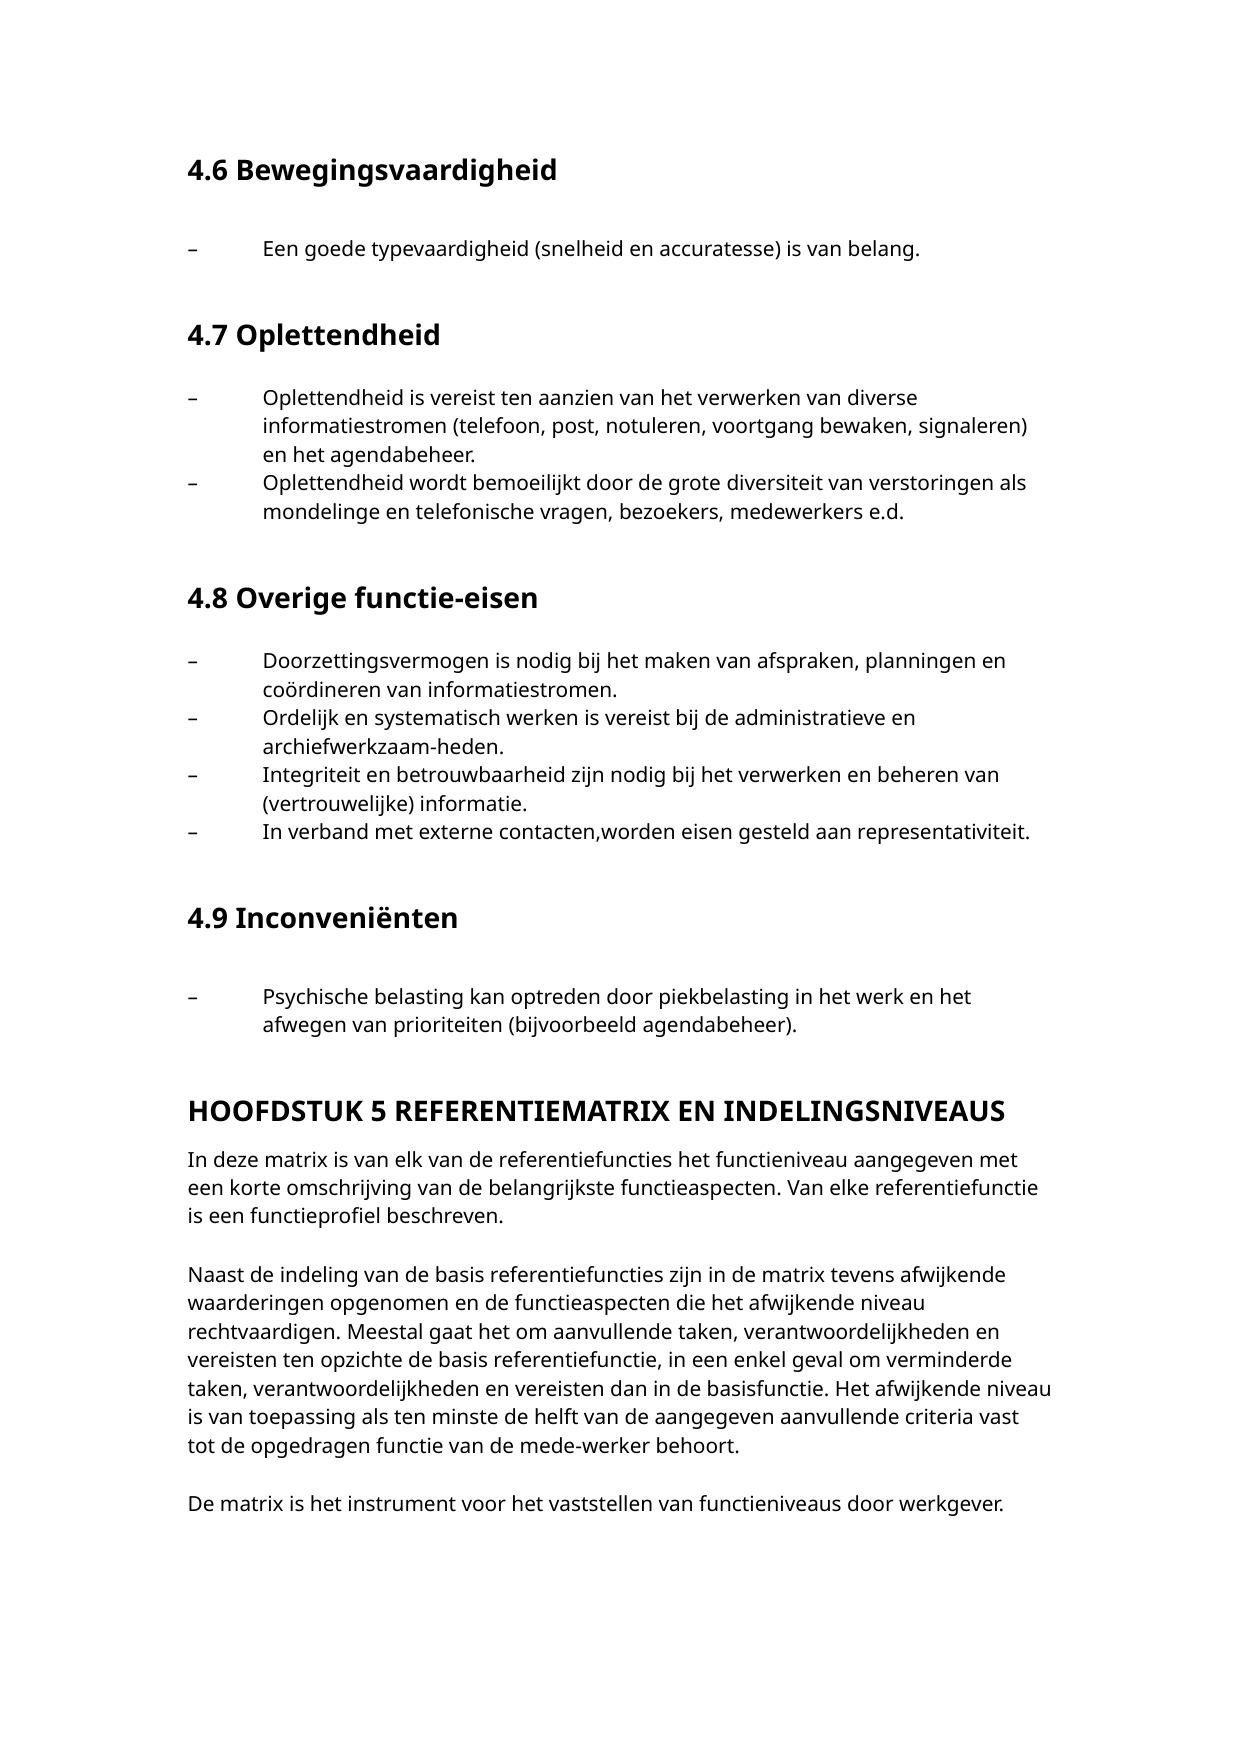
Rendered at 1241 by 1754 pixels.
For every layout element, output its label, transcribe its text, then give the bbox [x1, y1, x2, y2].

list Integriteit en betrouwbaarheid zijn nodig bij het verwerken en beheren van (vertrouwelijke) informatie. [187, 760, 1053, 817]
list Oplettendheid wordt bemoeilijkt door de grote diversiteit van verstoringen als mondelinge en telefonische vragen, bezoekers, medewerkers e.d. [187, 468, 1053, 525]
subtitle 4.6 Bewegingsvaardigheid [187, 150, 1053, 189]
text In deze matrix is van elk van de referentiefuncties het functieniveau aangegeven met een korte omschrijving van de belangrijkste functieaspecten. Van elke referentiefunctie is een functieprofiel beschreven. [187, 1145, 1053, 1230]
list Ordelijk en systematisch werken is vereist bij de administratieve en archiefwerkzaam-heden. [187, 703, 1053, 760]
list In verband met externe contacten,worden eisen gesteld aan representativiteit. [187, 817, 1053, 846]
text De matrix is het instrument voor het vaststellen van functieniveaus door werkgever. [187, 1489, 1053, 1518]
subtitle 4.9 Inconveniënten [187, 898, 1053, 937]
text Naast de indeling van de basis referentiefuncties zijn in de matrix tevens afwijkende waarderingen opgenomen en de functieaspecten die het afwijkende niveau rechtvaardigen. Meestal gaat het om aanvullende taken, verantwoordelijkheden en vereisten ten opzichte de basis referentiefunctie, in een enkel geval om verminderde taken, verantwoordelijkheden en vereisten dan in de basisfunctie. Het afwijkende niveau is van toepassing als ten minste de helft van de aangegeven aanvullende criteria vast tot de opgedragen functie van de mede-werker behoort. [187, 1260, 1053, 1459]
list Oplettendheid is vereist ten aanzien van het verwerken van diverse informatiestromen (telefoon, post, notuleren, voortgang bewaken, signaleren) en het agendabeheer. [187, 383, 1053, 468]
subtitle HOOFDSTUK 5 REFERENTIEMATRIX EN INDELINGSNIVEAUS [187, 1091, 1053, 1130]
subtitle 4.7 Oplettendheid [187, 314, 1053, 353]
list Een goede typevaardigheid (snelheid en accuratesse) is van belang. [187, 234, 1053, 262]
subtitle 4.8 Overige functie-eisen [187, 578, 1053, 617]
list Psychische belasting kan optreden door piekbelasting in het werk en het afwegen van prioriteiten (bijvoorbeeld agendabeheer). [187, 982, 1053, 1039]
list Doorzettingsvermogen is nodig bij het maken van afspraken, planningen en coördineren van informatiestromen. [187, 647, 1053, 703]
